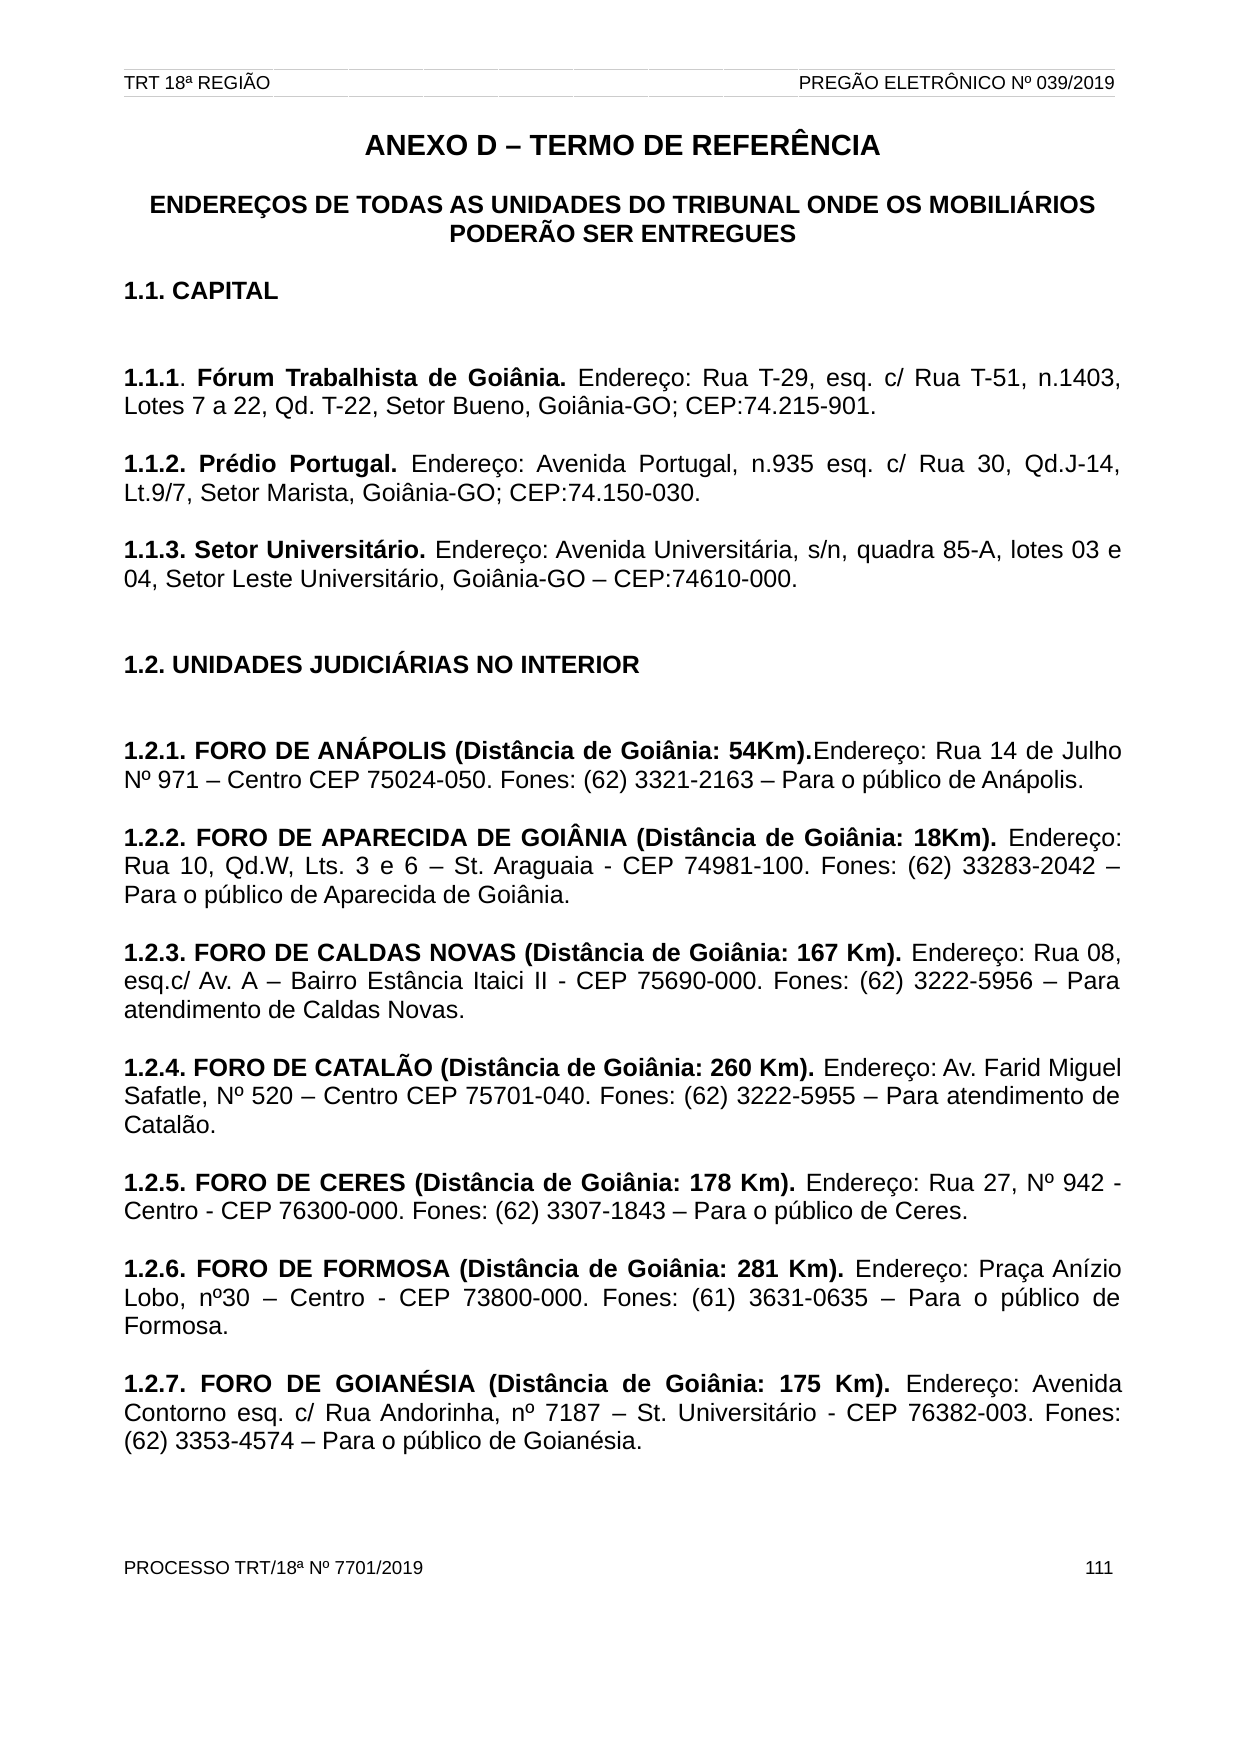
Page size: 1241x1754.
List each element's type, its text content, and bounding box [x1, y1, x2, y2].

text 1.2.5. FORO DE CERES (Distância de Goiânia: 178 Km). Endereço: Rua 27, Nº 942 - Centro - CEP 76300-000. Fones: (62) 3307-1843 – Para o público de Ceres. [123, 1168, 1122, 1225]
text 1.1. CAPITAL [123, 276, 1122, 305]
text ENDEREÇOS DE TODAS AS UNIDADES DO TRIBUNAL ONDE OS MOBILIÁRIOS PODERÃO SER ENTREGUES [123, 190, 1122, 248]
text 1.2.2. FORO DE APARECIDA DE GOIÂNIA (Distância de Goiânia: 18Km). Endereço: Rua 10, Qd.W, Lts. 3 e 6 – St. Araguaia - CEP 74981-100. Fones: (62) 33283-2042 – Para o público de Aparecida de Goiânia. [123, 823, 1122, 909]
text ANEXO D – TERMO DE REFERÊNCIA [123, 128, 1122, 161]
text 1.1.1. Fórum Trabalhista de Goiânia. Endereço: Rua T-29, esq. c/ Rua T-51, n.1403, Lotes 7 a 22, Qd. T-22, Setor Bueno, Goiânia-GO; CEP:74.215-901. [123, 363, 1122, 420]
text 1.2.7. FORO DE GOIANÉSIA (Distância de Goiânia: 175 Km). Endereço: Avenida Contorno esq. c/ Rua Andorinha, nº 7187 – St. Universitário - CEP 76382-003. Fones: (62) 3353-4574 – Para o público de Goianésia. [123, 1369, 1122, 1455]
text 1.1.2. Prédio Portugal. Endereço: Avenida Portugal, n.935 esq. c/ Rua 30, Qd.J-14, Lt.9/7, Setor Marista, Goiânia-GO; CEP:74.150-030. [123, 449, 1122, 506]
text 1.2.6. FORO DE FORMOSA (Distância de Goiânia: 281 Km). Endereço: Praça Anízio Lobo, nº30 – Centro - CEP 73800-000. Fones: (61) 3631-0635 – Para o público de Formosa. [123, 1254, 1122, 1340]
text 1.1.3. Setor Universitário. Endereço: Avenida Universitária, s/n, quadra 85-A, lotes 03 e 04, Setor Leste Universitário, Goiânia-GO – CEP:74610-000. [123, 535, 1122, 593]
text 1.2. UNIDADES JUDICIÁRIAS NO INTERIOR [123, 650, 1122, 679]
text 1.2.4. FORO DE CATALÃO (Distância de Goiânia: 260 Km). Endereço: Av. Farid Miguel Safatle, Nº 520 – Centro CEP 75701-040. Fones: (62) 3222-5955 – Para atendimento de Catalão. [123, 1053, 1122, 1139]
text 1.2.1. FORO DE ANÁPOLIS (Distância de Goiânia: 54Km).Endereço: Rua 14 de Julho Nº 971 – Centro CEP 75024-050. Fones: (62) 3321-2163 – Para o público de Anápolis. [123, 736, 1122, 794]
text 1.2.3. FORO DE CALDAS NOVAS (Distância de Goiânia: 167 Km). Endereço: Rua 08, esq.c/ Av. A – Bairro Estância Itaici II - CEP 75690-000. Fones: (62) 3222-5956 – Para atendimento de Caldas Novas. [123, 938, 1122, 1024]
